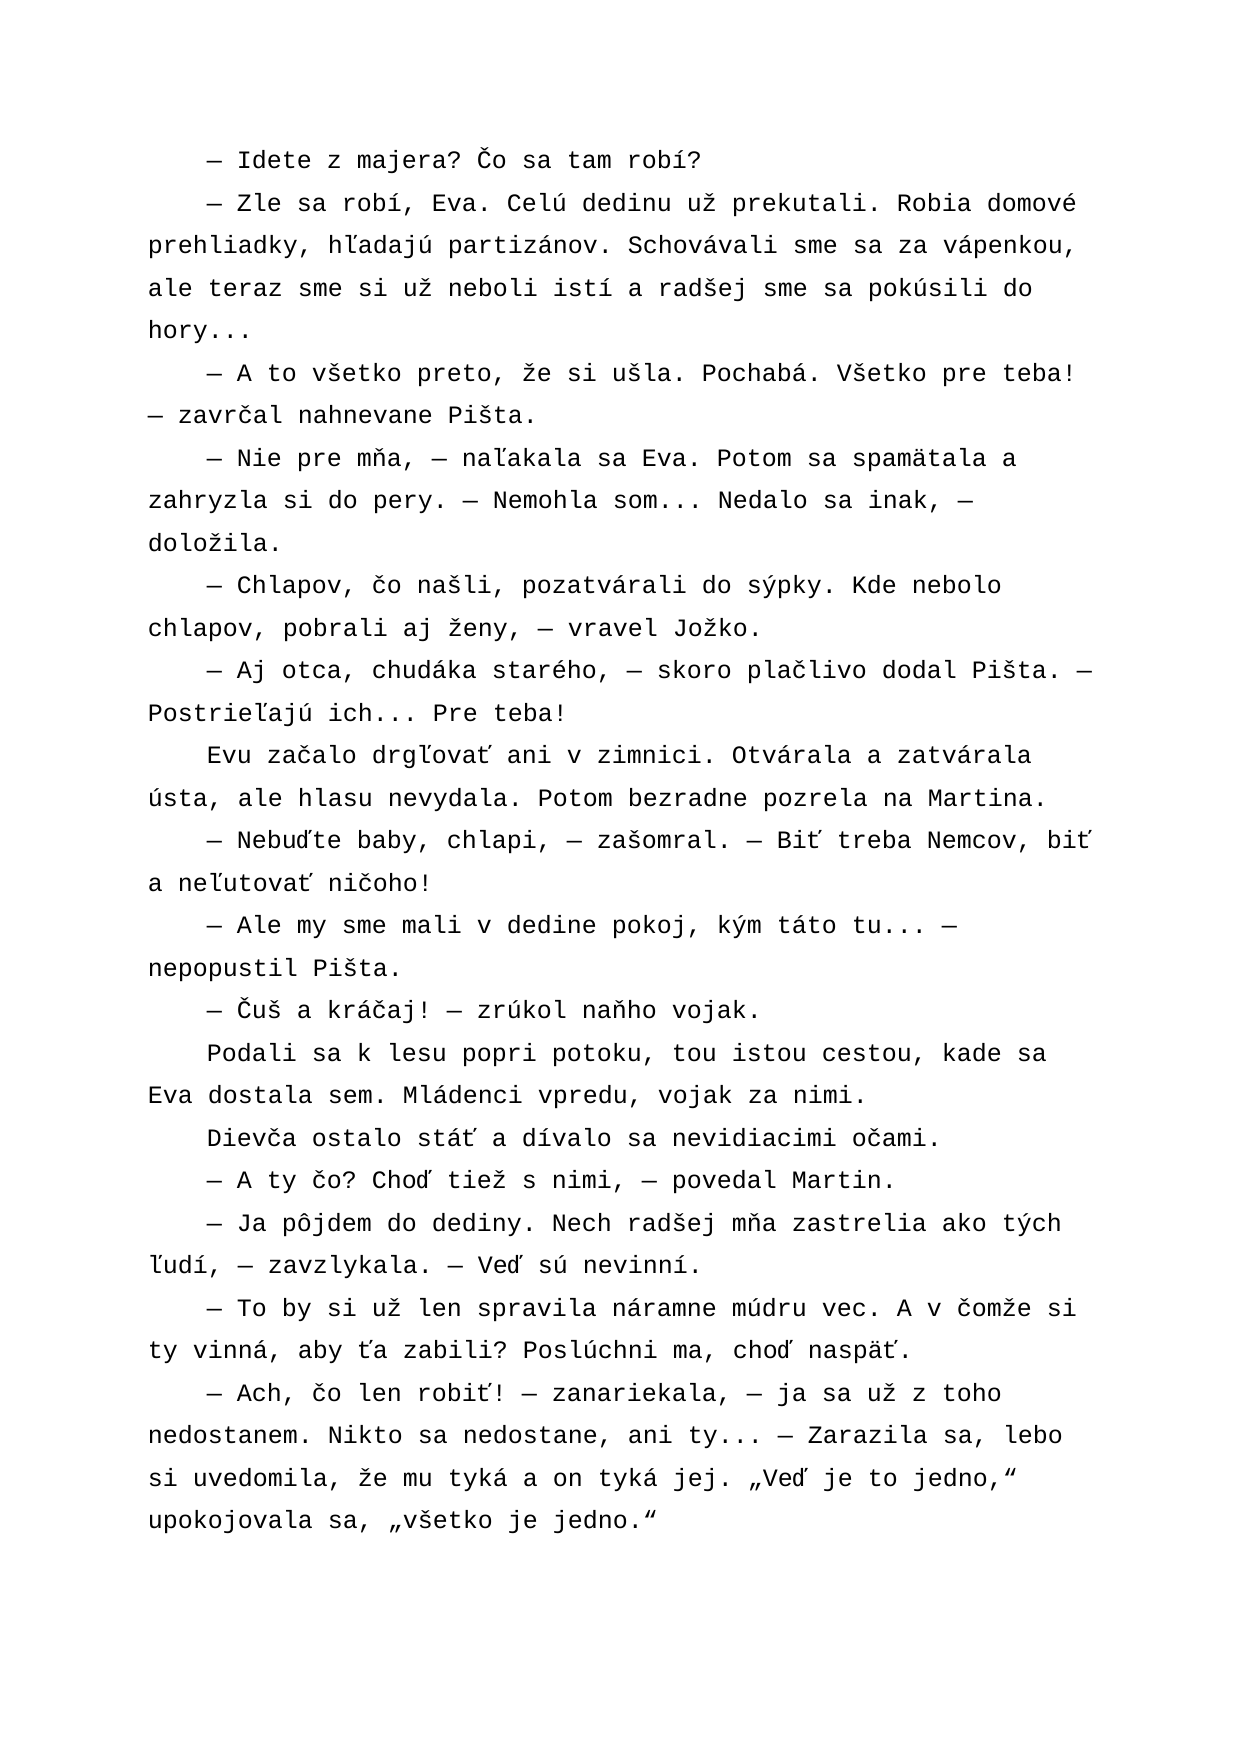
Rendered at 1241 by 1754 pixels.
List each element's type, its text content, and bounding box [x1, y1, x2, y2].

text — Ach, čo len robiť! — zanariekala, — ja sa už z toho nedostanem. Nikto sa nedostane, ani ty... — Zarazila sa, lebo si uvedomila, že mu tyká a on tyká jej. „Veď je to jedno,“ upokojovala sa, „všetko je jedno.“ [148, 1380, 1093, 1536]
text — Zle sa robí, Eva. Celú dedinu už prekutali. Robia domové prehliadky, hľadajú partizánov. Schovávali sme sa za vápenkou, ale teraz sme si už neboli istí a radšej sme sa pokúsili do hory... [148, 190, 1093, 346]
text — Čuš a kráčaj! — zrúkol naňho vojak. [148, 998, 1093, 1026]
text Dievča ostalo stáť a dívalo sa nevidiacimi očami. [148, 1125, 1093, 1153]
text — Ja pôjdem do dediny. Nech radšej mňa zastrelia ako tých ľudí, — zavzlykala. — Veď sú nevinní. [148, 1210, 1093, 1281]
text — A ty čo? Choď tiež s nimi, — povedal Martin. [148, 1168, 1093, 1196]
text — Ale my sme mali v dedine pokoj, kým táto tu... — nepopustil Pišta. [148, 913, 1093, 983]
text Evu začalo drgľovať ani v zimnici. Otvárala a zatvárala ústa, ale hlasu nevydala. Potom bezradne pozrela na Martina. [148, 743, 1093, 813]
text — To by si už len spravila náramne múdru vec. A v čomže si ty vinná, aby ťa zabili? Poslúchni ma, choď naspäť. [148, 1295, 1093, 1366]
text Podali sa k lesu popri potoku, tou istou cestou, kade sa Eva dostala sem. Mládenci vpredu, vojak za nimi. [148, 1040, 1093, 1111]
text — Aj otca, chudáka starého, — skoro plačlivo dodal Pišta. — Postrieľajú ich... Pre teba! [148, 658, 1093, 728]
text — Idete z majera? Čo sa tam robí? [148, 148, 1093, 176]
text — Chlapov, čo našli, pozatvárali do sýpky. Kde nebolo chlapov, pobrali aj ženy, — vravel Jožko. [148, 573, 1093, 643]
text — A to všetko preto, že si ušla. Pochabá. Všetko pre teba! — zavrčal nahnevane Pišta. [148, 360, 1093, 431]
text — Nie pre mňa, — naľakala sa Eva. Potom sa spamätala a zahryzla si do pery. — Nemohla som... Nedalo sa inak, — doložila. [148, 445, 1093, 558]
text — Nebuďte baby, chlapi, — zašomral. — Biť treba Nemcov, biť a neľutovať ničoho! [148, 828, 1093, 898]
